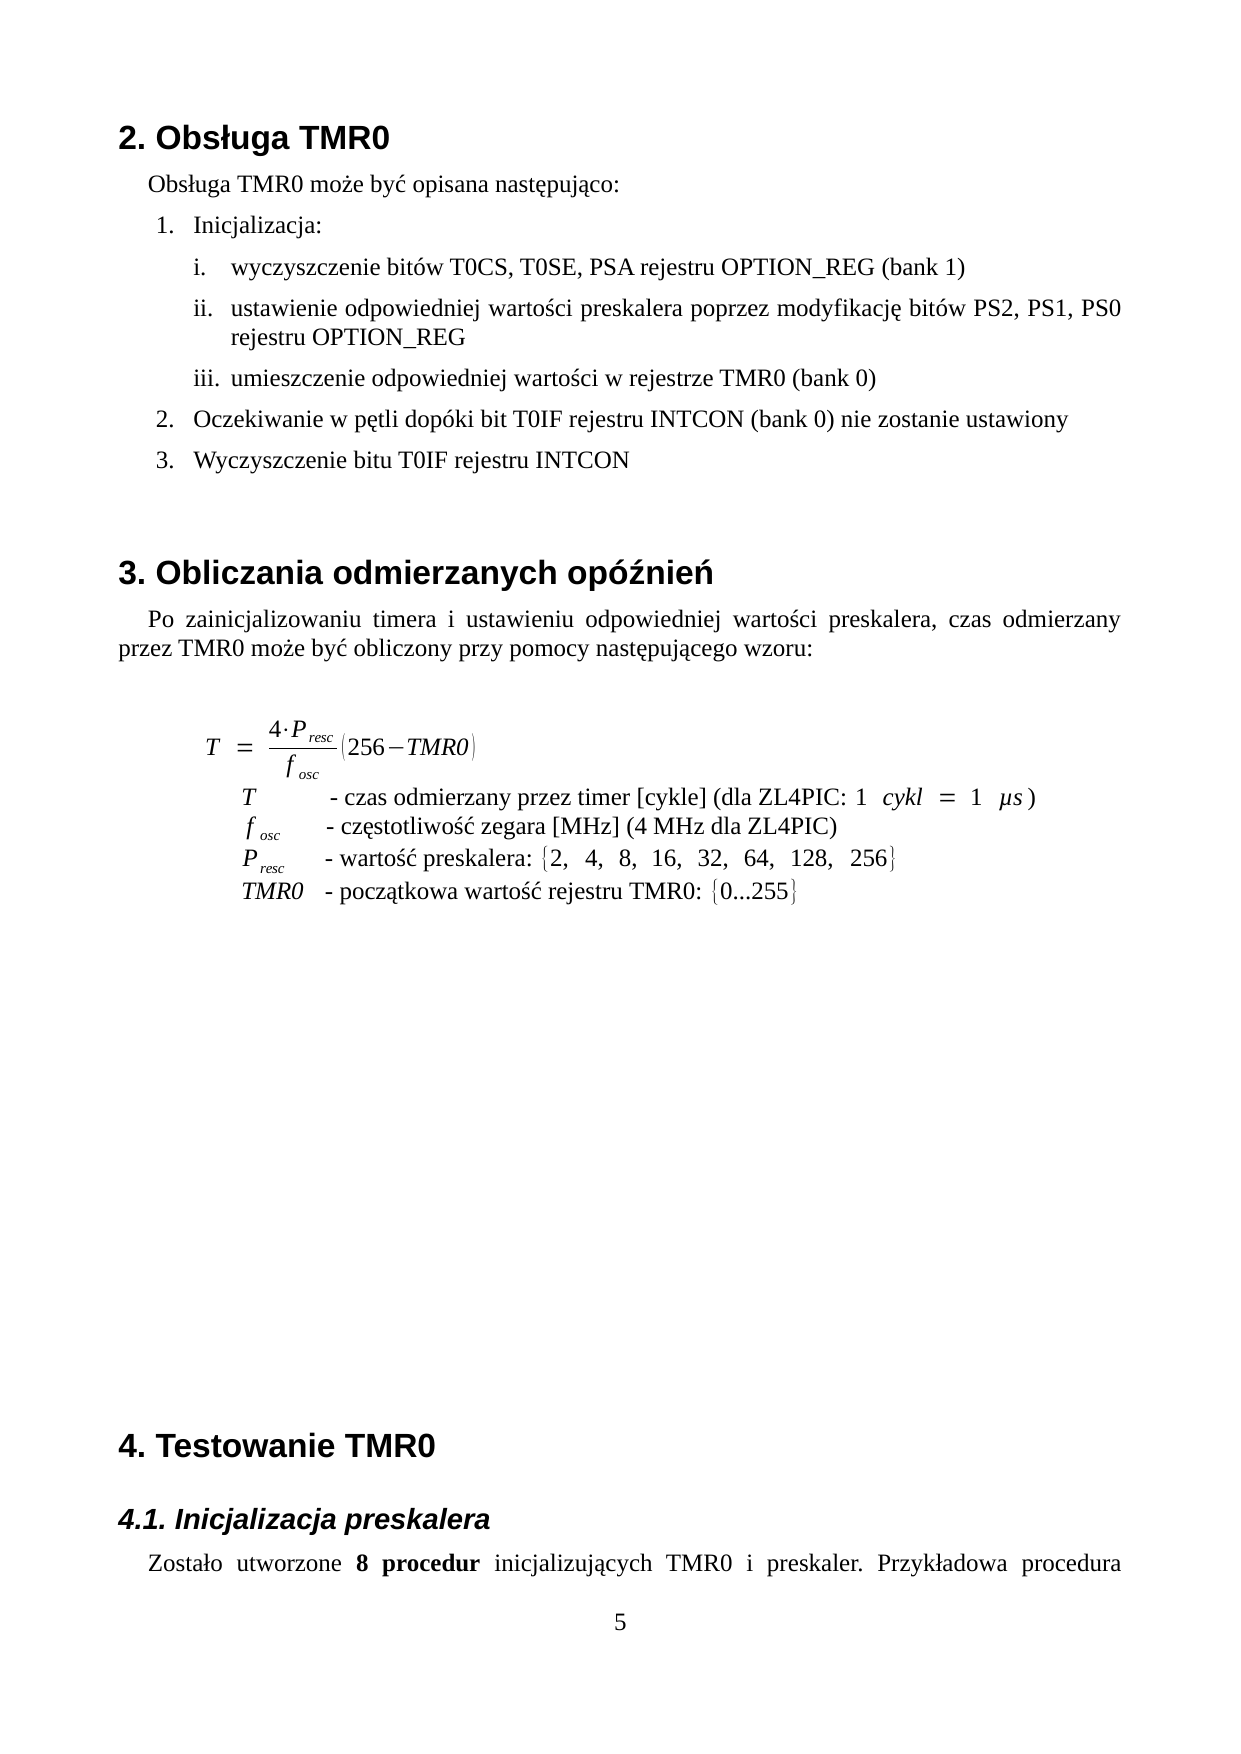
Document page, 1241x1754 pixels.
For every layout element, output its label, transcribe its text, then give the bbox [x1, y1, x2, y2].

subtitle 4.1. Inicjalizacja preskalera [118, 1502, 1122, 1535]
text Obsługa TMR0 może być opisana następująco: [118, 169, 1122, 198]
text Po zainicjalizowaniu timera i ustawieniu odpowiedniej wartości preskalera, czas odmierzany przez TMR0 może być obliczony przy pomocy następującego wzoru: [118, 604, 1122, 662]
list ustawienie odpowiedniej wartości preskalera poprzez modyfikację bitów PS2, PS1, PS0 rejestru OPTION_REG [193, 293, 1122, 351]
text Zostało utworzone 8 procedur inicjalizujących TMR0 i preskaler. Przykładowa procedura [118, 1548, 1122, 1576]
list Oczekiwanie w pętli dopóki bit T0IF rejestru INTCON (bank 0) nie zostanie ustawiony [156, 404, 1122, 433]
subtitle 4. Testowanie TMR0 [118, 1426, 1122, 1464]
subtitle 2. Obsługa TMR0 [118, 118, 1122, 157]
list Wyczyszczenie bitu T0IF rejestru INTCON [156, 446, 1122, 474]
subtitle 3. Obliczania odmierzanych opóźnień [118, 553, 1122, 592]
list umieszczenie odpowiedniej wartości w rejestrze TMR0 (bank 0) [193, 363, 1122, 392]
list wyczyszczenie bitów T0CS, T0SE, PSA rejestru OPTION_REG (bank 1) [193, 252, 1122, 281]
list Inicjalizacja: [156, 211, 1122, 239]
